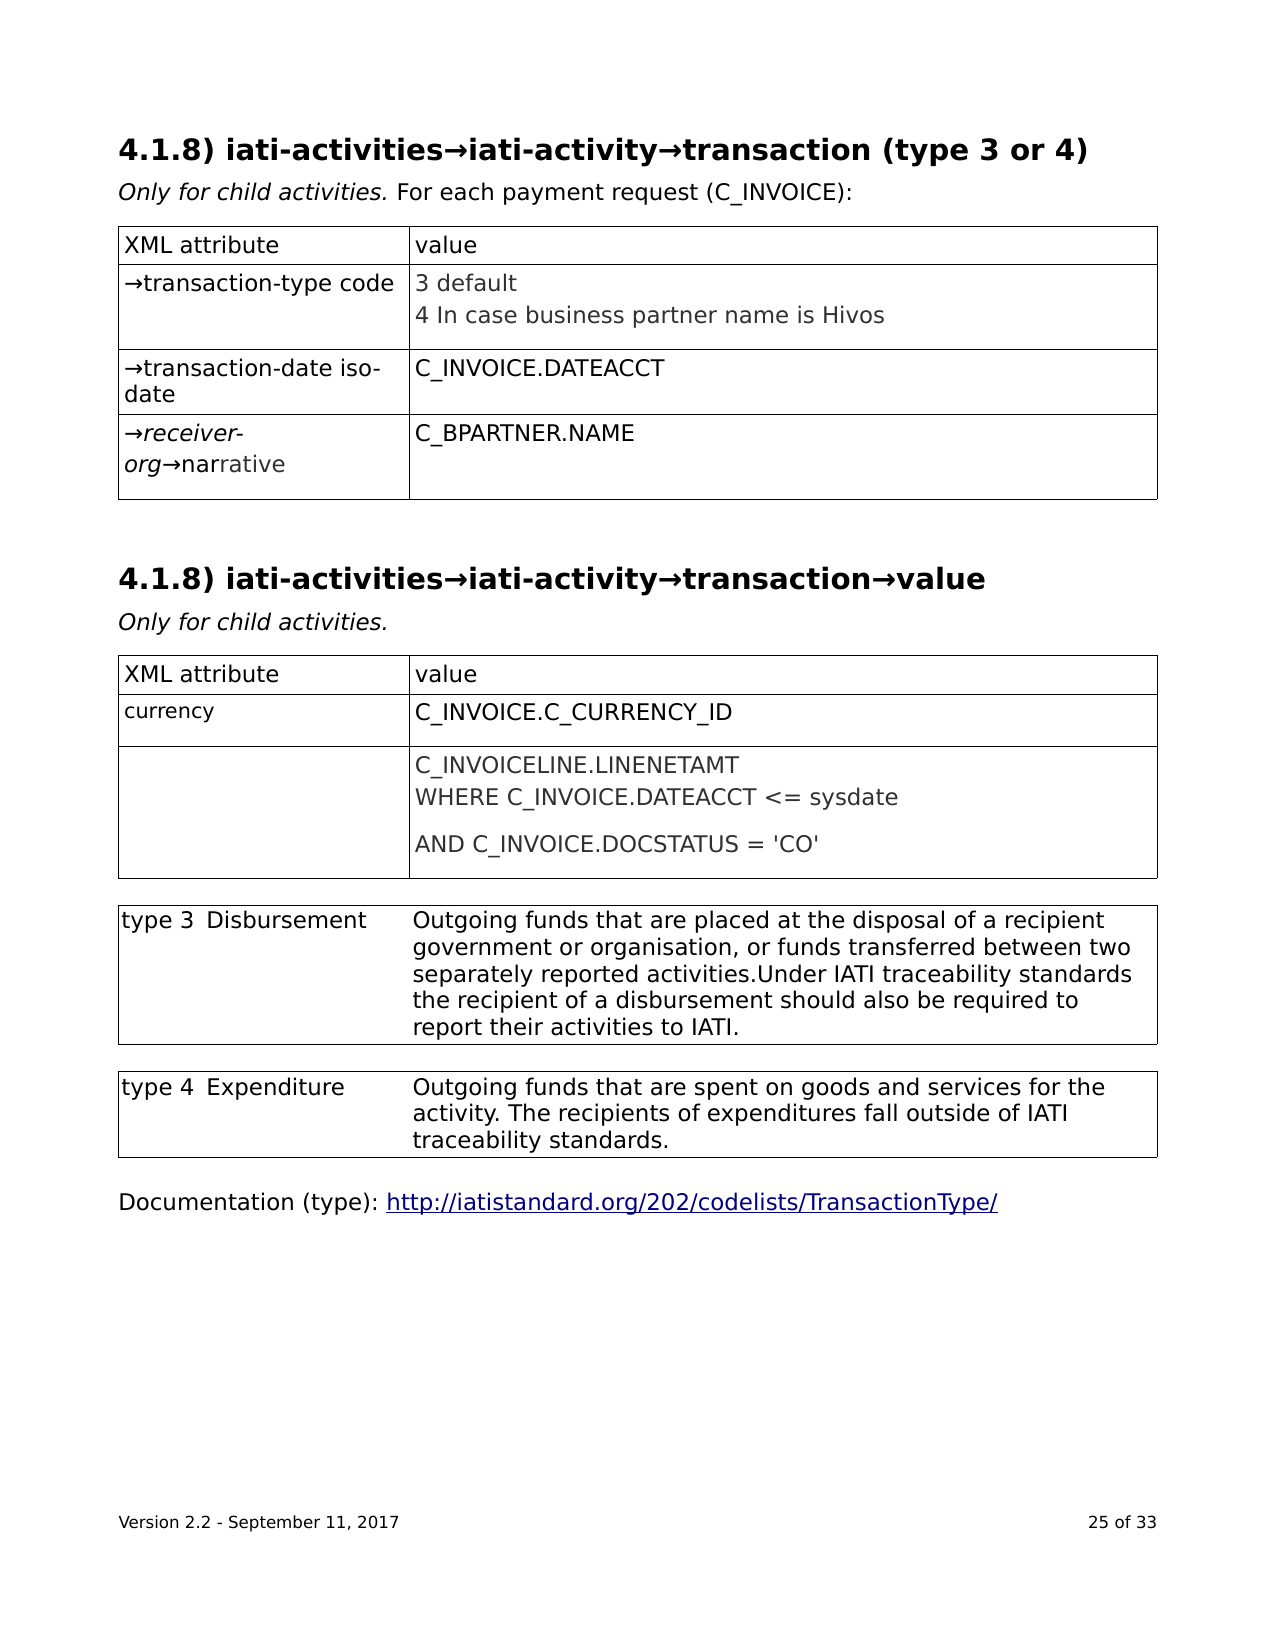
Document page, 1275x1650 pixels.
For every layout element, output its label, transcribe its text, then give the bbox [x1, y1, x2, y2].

table_header Outgoing funds that are spent on goods and services for the activity. The recipients of expenditures fall outside of IATI traceability standards. [409, 1072, 1157, 1157]
table_cell →transaction-date iso-date [119, 350, 409, 414]
table_header Expenditure [203, 1072, 409, 1157]
table_cell [119, 747, 409, 878]
table_cell currency [119, 695, 409, 746]
text Only for child activities. For each payment request (C_INVOICE): [118, 179, 1157, 206]
table_cell C_INVOICE.DATEACCT [410, 350, 1157, 414]
table_header XML attribute [119, 656, 409, 693]
table_header XML attribute [119, 227, 409, 264]
table_header type 3 [119, 906, 203, 1044]
text Only for child activities. [118, 609, 1157, 635]
text Documentation (type): http://iatistandard.org/202/codelists/TransactionType/ [118, 1158, 1157, 1216]
table_header type 4 [119, 1072, 203, 1157]
table_cell →receiver-org→narrative [119, 415, 409, 499]
subtitle 4.1.8) iati-activities→iati-activity→transaction (type 3 or 4) [118, 133, 1157, 167]
table_cell C_INVOICELINE.LINENETAMT WHERE C_INVOICE.DATEACCT <= sysdate AND C_INVOICE.DOCSTATUS = 'CO' [410, 747, 1157, 878]
table_cell →transaction-type code [119, 265, 409, 349]
table_header value [410, 656, 1157, 693]
table_header Outgoing funds that are placed at the disposal of a recipient government or organisation, or funds transferred between two separately reported activities.Under IATI traceability standards the recipient of a disbursement should also be required to report their activities to IATI. [409, 906, 1157, 1044]
table_cell 3 default 4 In case business partner name is Hivos [410, 265, 1157, 349]
subtitle 4.1.8) iati-activities→iati-activity→transaction→value [118, 562, 1157, 596]
table_cell C_INVOICE.C_CURRENCY_ID [410, 695, 1157, 746]
table_header value [410, 227, 1157, 264]
table_header Disbursement [203, 906, 409, 1044]
table_cell C_BPARTNER.NAME [410, 415, 1157, 499]
